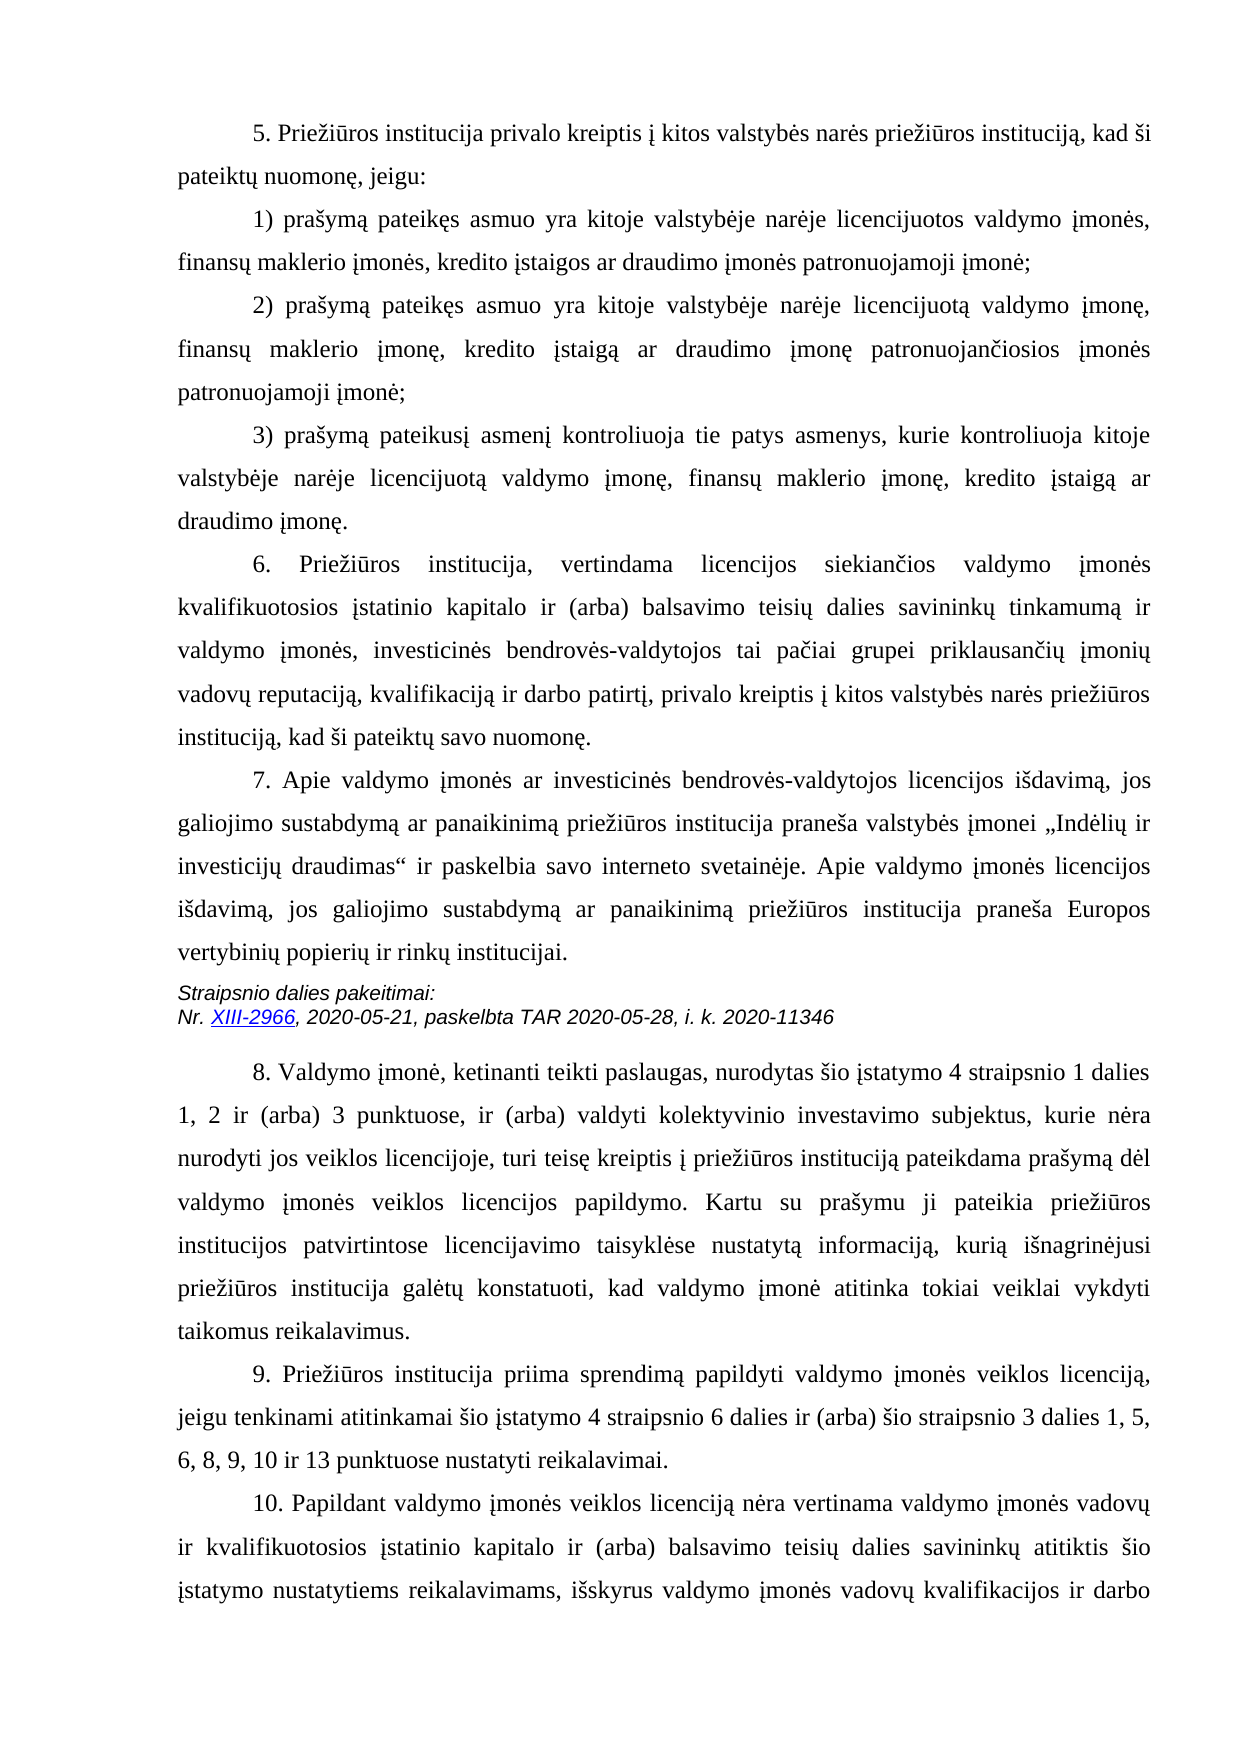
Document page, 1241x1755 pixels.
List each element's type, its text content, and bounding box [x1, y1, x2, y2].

text 6. Priežiūros institucija, vertindama licencijos siekiančios valdymo įmonės kvalifikuotosios įstatinio kapitalo ir (arba) balsavimo teisių dalies savininkų tinkamumą ir valdymo įmonės, investicinės bendrovės-valdytojos tai pačiai grupei priklausančių įmonių vadovų reputaciją, kvalifikaciją ir darbo patirtį, privalo kreiptis į kitos valstybės narės priežiūros instituciją, kad ši pateiktų savo nuomonę. [177, 549, 1152, 751]
text 5. Priežiūros institucija privalo kreiptis į kitos valstybės narės priežiūros instituciją, kad ši pateiktų nuomonę, jeigu: [177, 118, 1152, 190]
text Straipsnio dalies pakeitimai: [177, 981, 1152, 1004]
text 3) prašymą pateikusį asmenį kontroliuoja tie patys asmenys, kurie kontroliuoja kitoje valstybėje narėje licencijuotą valdymo įmonę, finansų maklerio įmonę, kredito įstaigą ar draudimo įmonę. [177, 420, 1152, 535]
text Nr. XIII-2966, 2020-05-21, paskelbta TAR 2020-05-28, i. k. 2020-11346 [177, 1004, 1152, 1028]
text 10. Papildant valdymo įmonės veiklos licenciją nėra vertinama valdymo įmonės vadovų ir kvalifikuotosios įstatinio kapitalo ir (arba) balsavimo teisių dalies savininkų atitiktis šio įstatymo nustatytiems reikalavimams, išskyrus valdymo įmonės vadovų kvalifikacijos ir darbo [177, 1488, 1152, 1603]
text 1) prašymą pateikęs asmuo yra kitoje valstybėje narėje licencijuotos valdymo įmonės, finansų maklerio įmonės, kredito įstaigos ar draudimo įmonės patronuojamoji įmonė; [177, 204, 1152, 276]
text 8. Valdymo įmonė, ketinanti teikti paslaugas, nurodytas šio įstatymo 4 straipsnio 1 dalies 1, 2 ir (arba) 3 punktuose, ir (arba) valdyti kolektyvinio investavimo subjektus, kurie nėra nurodyti jos veiklos licencijoje, turi teisę kreiptis į priežiūros instituciją pateikdama prašymą dėl valdymo įmonės veiklos licencijos papildymo. Kartu su prašymu ji pateikia priežiūros institucijos patvirtintose licencijavimo taisyklėse nustatytą informaciją, kurią išnagrinėjusi priežiūros institucija galėtų konstatuoti, kad valdymo įmonė atitinka tokiai veiklai vykdyti taikomus reikalavimus. [177, 1057, 1152, 1345]
text 7. Apie valdymo įmonės ar investicinės bendrovės-valdytojos licencijos išdavimą, jos galiojimo sustabdymą ar panaikinimą priežiūros institucija praneša valstybės įmonei „Indėlių ir investicijų draudimas“ ir paskelbia savo interneto svetainėje. Apie valdymo įmonės licencijos išdavimą, jos galiojimo sustabdymą ar panaikinimą priežiūros institucija praneša Europos vertybinių popierių ir rinkų institucijai. [177, 765, 1152, 966]
text 9. Priežiūros institucija priima sprendimą papildyti valdymo įmonės veiklos licenciją, jeigu tenkinami atitinkamai šio įstatymo 4 straipsnio 6 dalies ir (arba) šio straipsnio 3 dalies 1, 5, 6, 8, 9, 10 ir 13 punktuose nustatyti reikalavimai. [177, 1359, 1152, 1474]
text 2) prašymą pateikęs asmuo yra kitoje valstybėje narėje licencijuotą valdymo įmonę, finansų maklerio įmonę, kredito įstaigą ar draudimo įmonę patronuojančiosios įmonės patronuojamoji įmonė; [177, 291, 1152, 406]
